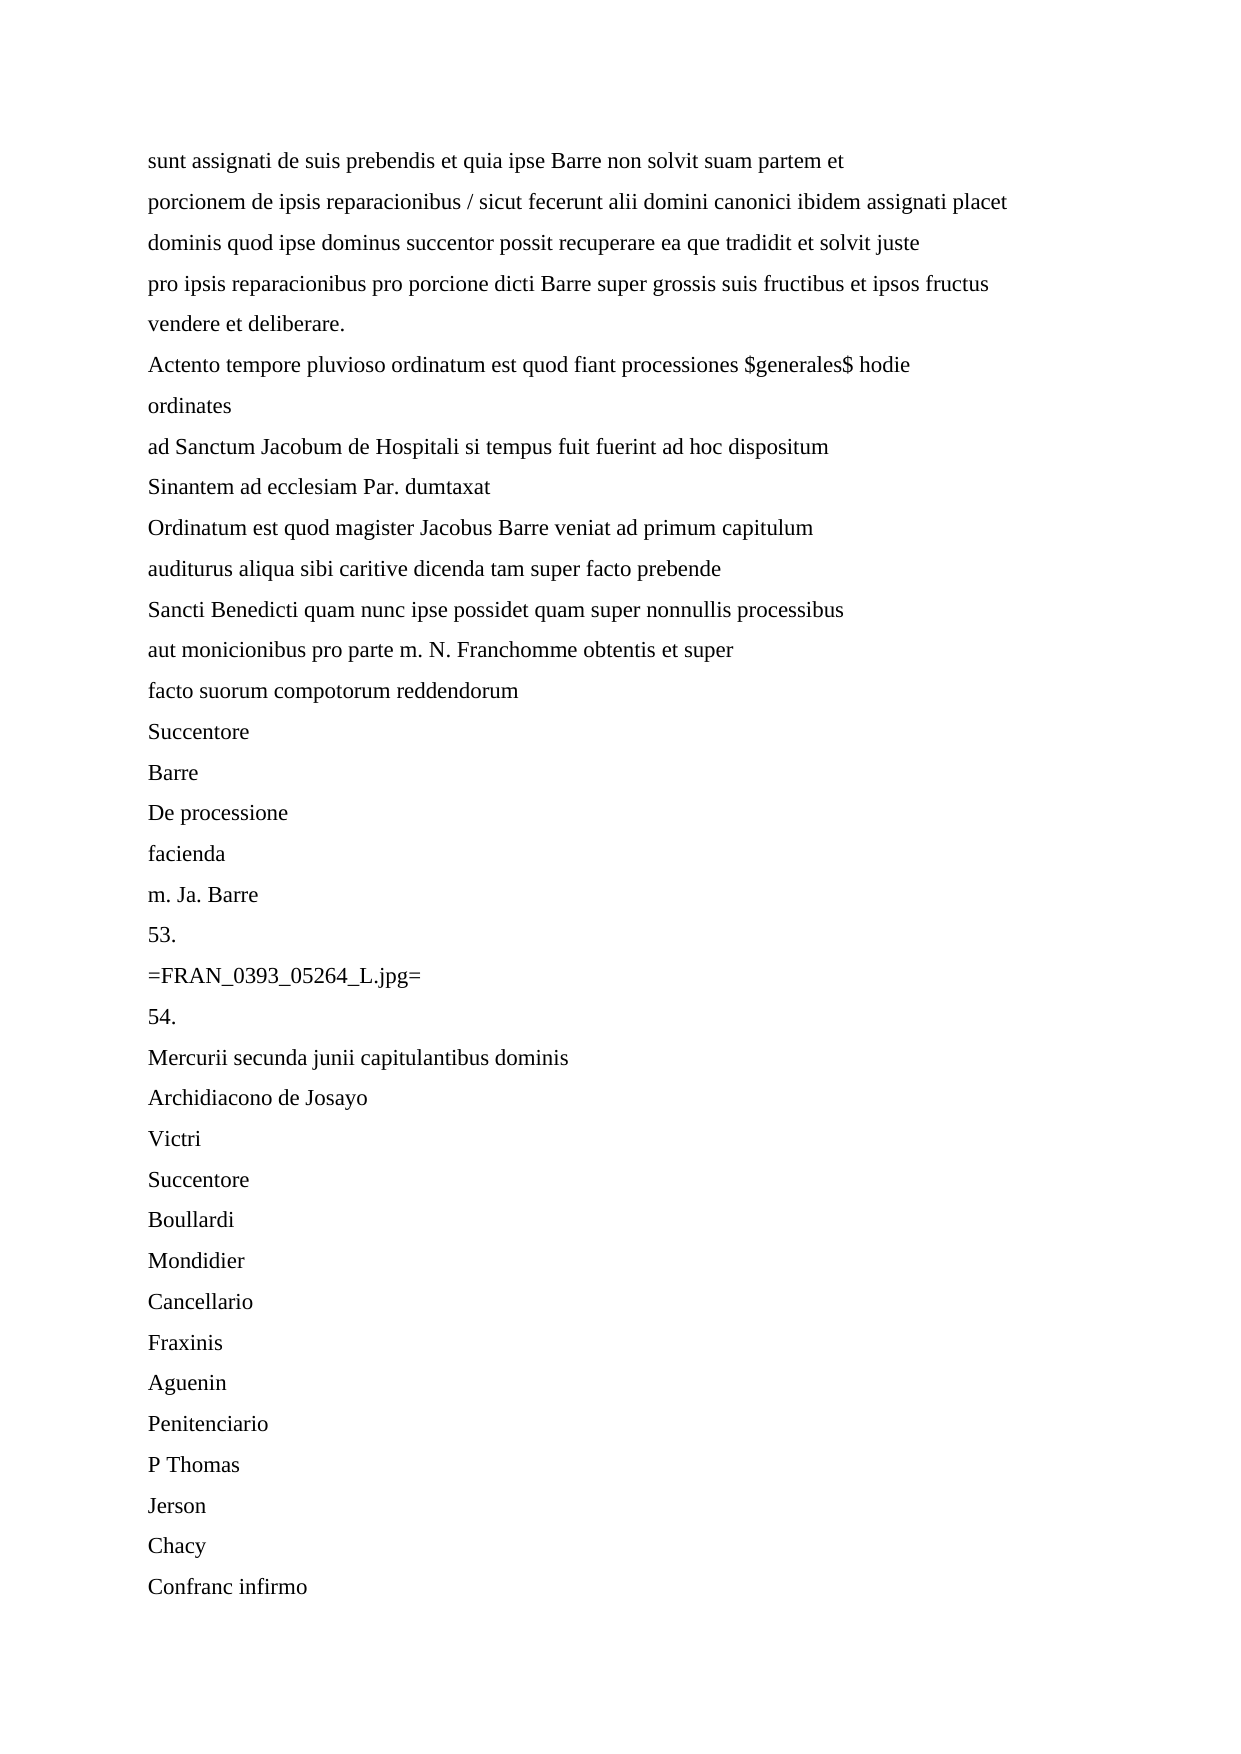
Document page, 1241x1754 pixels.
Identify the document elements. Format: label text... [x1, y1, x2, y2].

text De processione [148, 799, 1093, 826]
text Archidiacono de Josayo [148, 1084, 1093, 1111]
text ad Sanctum Jacobum de Hospitali si tempus fuit fuerint ad hoc dispositum [148, 433, 1093, 459]
text Mercurii secunda junii capitulantibus dominis [148, 1044, 1093, 1070]
text Boullardi [148, 1207, 1093, 1233]
text Penitenciario [148, 1410, 1093, 1437]
text facto suorum compotorum reddendorum [148, 677, 1093, 703]
text 53. [148, 921, 1093, 948]
text Aguenin [148, 1369, 1093, 1396]
text Sinantem ad ecclesiam Par. dumtaxat [148, 473, 1093, 500]
text ordinates [148, 392, 1093, 418]
text Cancellario [148, 1288, 1093, 1314]
text vendere et deliberare. [148, 311, 1093, 337]
text auditurus aliqua sibi caritive dicenda tam super facto prebende [148, 555, 1093, 581]
text Actento tempore pluvioso ordinatum est quod fiant processiones $generales$ hodie [148, 351, 1093, 378]
text =FRAN_0393_05264_L.jpg= [148, 962, 1093, 988]
text Succentore [148, 718, 1093, 744]
text porcionem de ipsis reparacionibus / sicut fecerunt alii domini canonici ibidem assignati placet [148, 188, 1093, 215]
text Ordinatum est quod magister Jacobus Barre veniat ad primum capitulum [148, 514, 1093, 541]
text Sancti Benedicti quam nunc ipse possidet quam super nonnullis processibus [148, 596, 1093, 622]
text dominis quod ipse dominus succentor possit recuperare ea que tradidit et solvit juste [148, 229, 1093, 255]
text m. Ja. Barre [148, 881, 1093, 907]
text P Thomas [148, 1451, 1093, 1477]
text sunt assignati de suis prebendis et quia ipse Barre non solvit suam partem et [148, 148, 1093, 174]
text Confranc infirmo [148, 1573, 1093, 1599]
text Fraxinis [148, 1329, 1093, 1355]
text Victri [148, 1125, 1093, 1151]
text Chacy [148, 1532, 1093, 1559]
text Succentore [148, 1166, 1093, 1192]
text pro ipsis reparacionibus pro porcione dicti Barre super grossis suis fructibus et ipsos fructus [148, 270, 1093, 296]
text Barre [148, 758, 1093, 785]
text Jerson [148, 1492, 1093, 1518]
text 54. [148, 1003, 1093, 1029]
text aut monicionibus pro parte m. N. Franchomme obtentis et super [148, 636, 1093, 663]
text Mondidier [148, 1247, 1093, 1274]
text facienda [148, 840, 1093, 866]
